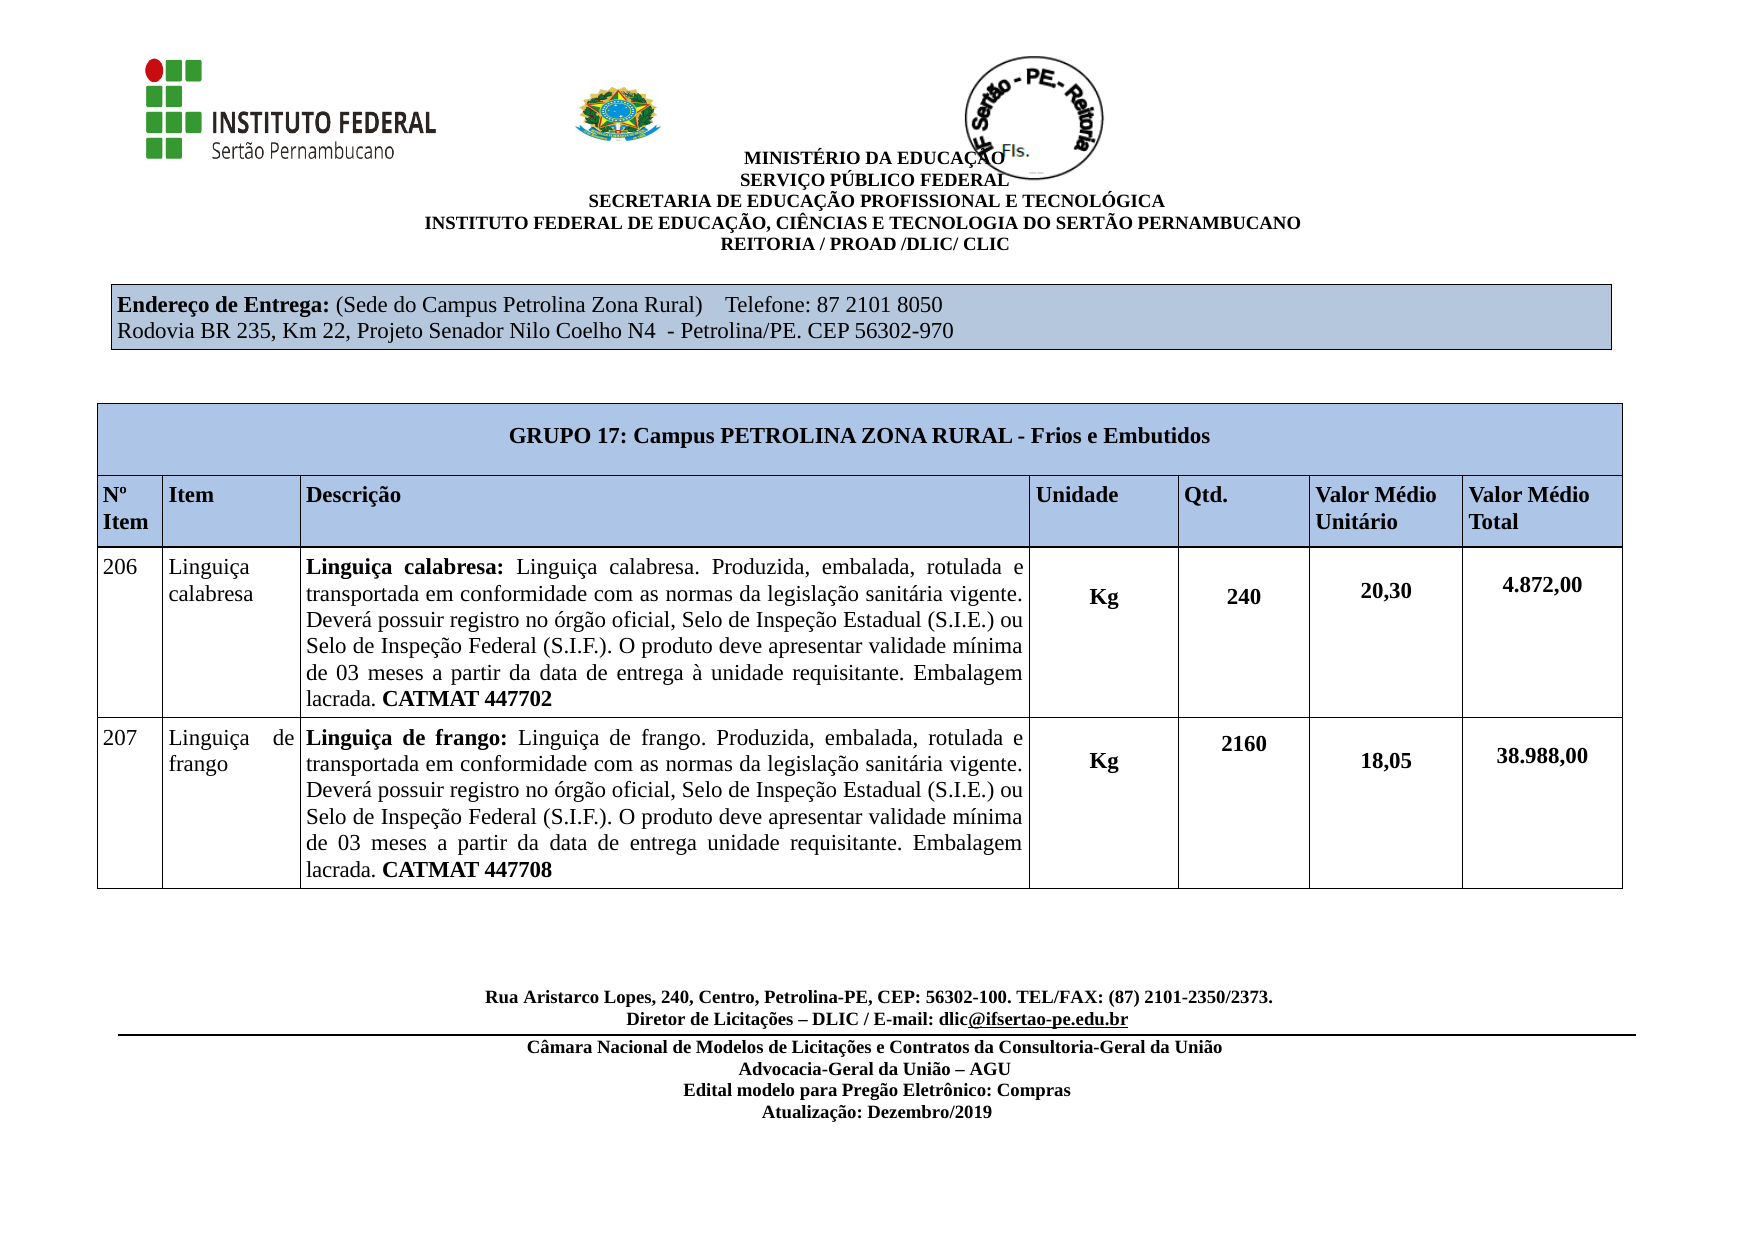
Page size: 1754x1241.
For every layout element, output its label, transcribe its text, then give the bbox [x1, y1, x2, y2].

picture [575, 87, 661, 141]
table_cell 207 [98, 718, 162, 888]
table_cell Valor Médio Unitário [1310, 476, 1462, 546]
table_cell Nº Item [98, 476, 162, 546]
table_cell Linguiça calabresa: Linguiça calabresa. Produzida, embalada, rotulada e transportada em conformidade com as normas da legislação sanitária vigente. Deverá possuir registro no órgão oficial, Selo de Inspeção Estadual (S.I.E.) ou Selo de Inspeção Federal (S.I.F.). O produto deve apresentar validade mínima de 03 meses a partir da data de entrega à unidade requisitante. Embalagem lacrada. CATMAT 447702 [301, 548, 1029, 717]
table_cell Endereço de Entrega: (Sede do Campus Petrolina Zona Rural) Telefone: 87 2101 8050 Rodovia BR 235, Km 22, Projeto Senador Nilo Coelho N4 - Petrolina/PE. CEP 56302-970 [112, 285, 1611, 349]
table_cell 18,05 [1310, 718, 1462, 888]
table_cell 206 [98, 548, 162, 717]
table_cell Item [163, 476, 300, 546]
table_cell 2160 [1179, 718, 1309, 888]
picture [145, 58, 435, 159]
table_cell 20,30 [1310, 548, 1462, 717]
table_cell Valor Médio Total [1463, 476, 1622, 546]
table_cell Descrição [301, 476, 1029, 546]
table_cell Kg [1030, 718, 1178, 888]
table_cell Linguiça calabresa [163, 548, 300, 717]
table_cell 38.988,00 [1463, 718, 1622, 888]
picture [957, 45, 1111, 186]
table_cell Linguiça de frango [163, 718, 300, 888]
table_cell Qtd. [1179, 476, 1309, 546]
table_header GRUPO 17: Campus PETROLINA ZONA RURAL - Frios e Embutidos [98, 404, 1622, 475]
table_cell 4.872,00 [1463, 548, 1622, 717]
table_cell Unidade [1030, 476, 1178, 546]
table_cell 240 [1179, 548, 1309, 717]
table_cell Linguiça de frango: Linguiça de frango. Produzida, embalada, rotulada e transportada em conformidade com as normas da legislação sanitária vigente. Deverá possuir registro no órgão oficial, Selo de Inspeção Estadual (S.I.E.) ou Selo de Inspeção Federal (S.I.F.). O produto deve apresentar validade mínima de 03 meses a partir da data de entrega unidade requisitante. Embalagem lacrada. CATMAT 447708 [301, 718, 1029, 888]
table_cell Kg [1030, 548, 1178, 717]
